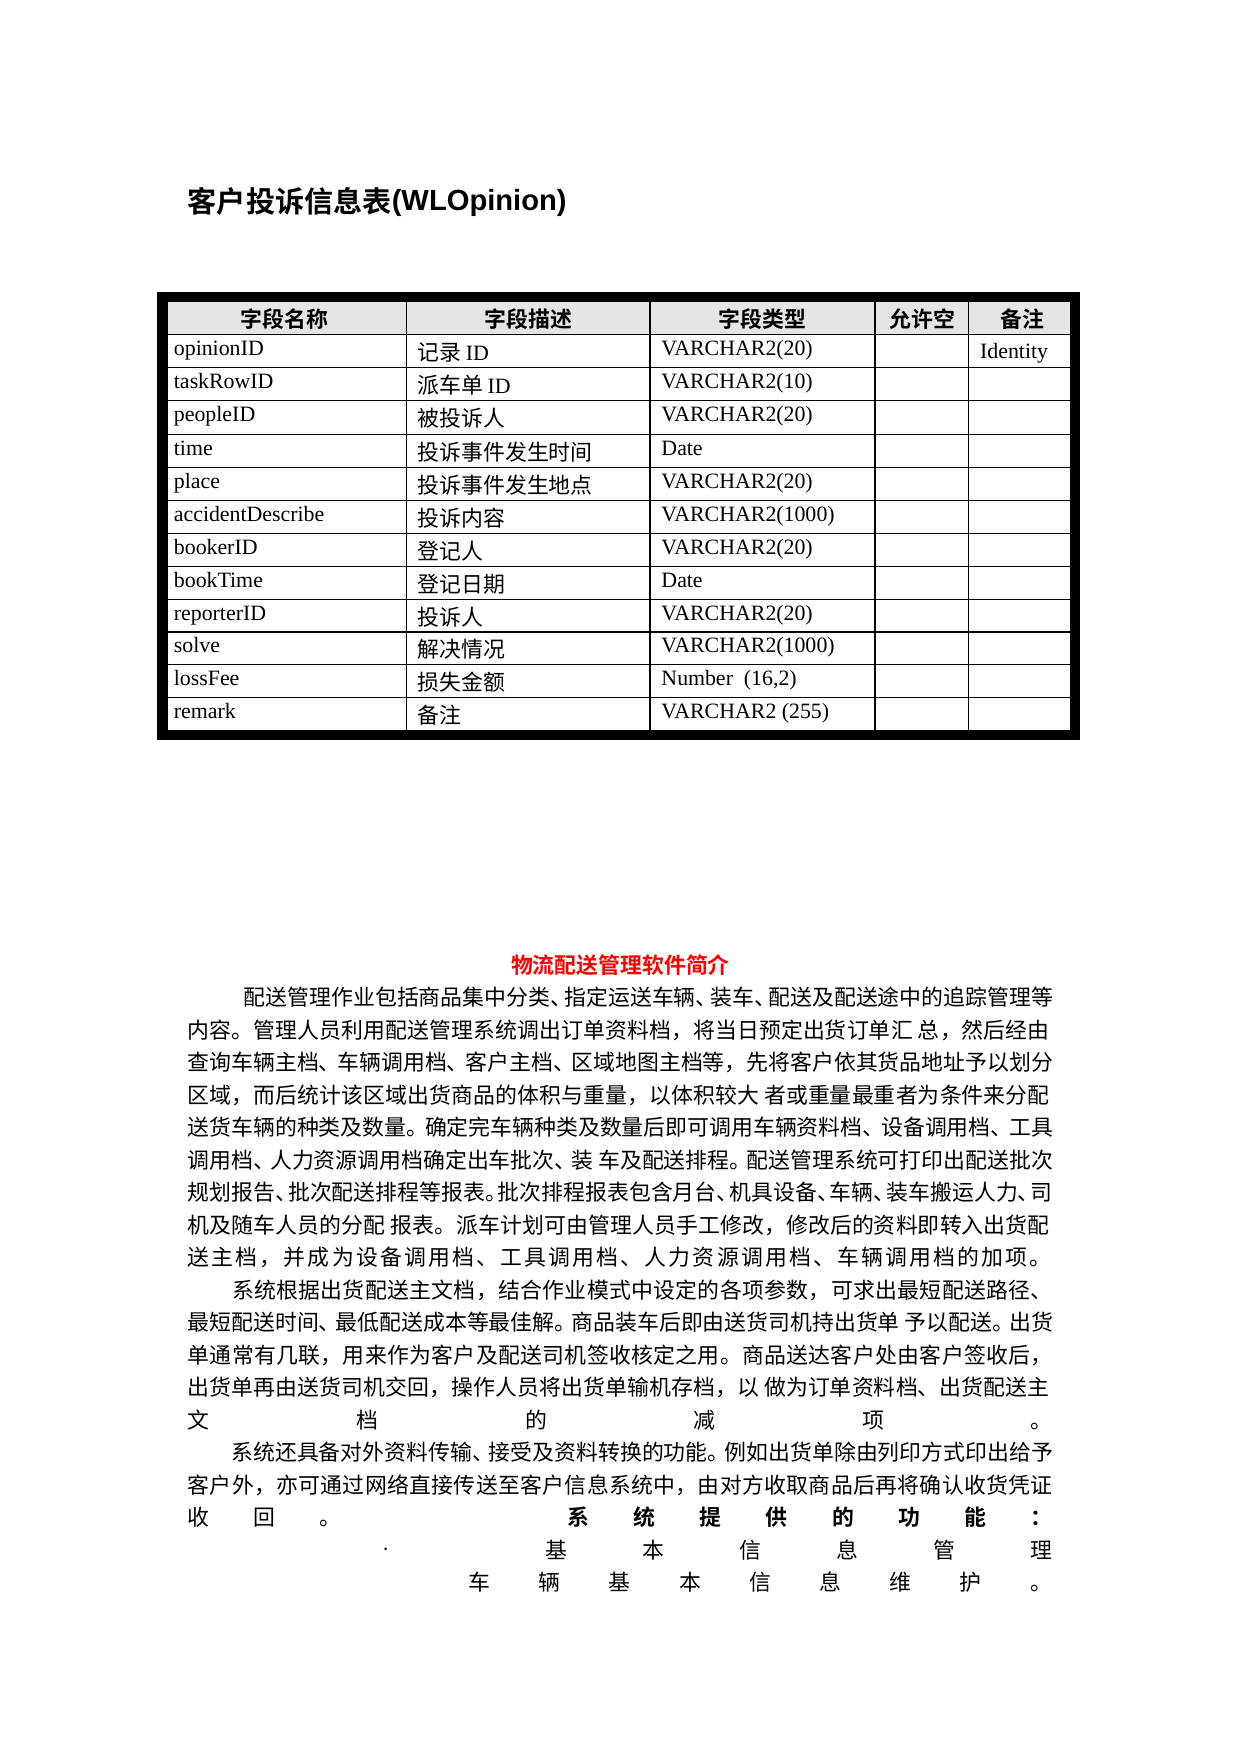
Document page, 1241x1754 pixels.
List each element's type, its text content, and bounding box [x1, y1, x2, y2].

table_cell [876, 501, 968, 533]
table_cell 记录ID [407, 335, 649, 367]
table_cell place [168, 468, 406, 500]
table_cell [876, 435, 968, 467]
table_cell 投诉事件发生地点 [407, 468, 649, 500]
table_cell VARCHAR2(10) [651, 368, 874, 400]
table_cell [876, 368, 968, 400]
table_cell 被投诉人 [407, 401, 649, 434]
table_cell Number (16,2) [651, 665, 874, 697]
table_cell 解决情况 [407, 633, 649, 664]
table_header 允许空 [876, 302, 968, 334]
table_cell [969, 567, 1070, 599]
table_cell Identity [969, 335, 1070, 367]
table_cell [969, 435, 1070, 467]
table_cell 派车单ID [407, 368, 649, 400]
table_cell 投诉人 [407, 600, 649, 631]
table_cell opinionID [168, 335, 406, 367]
table_cell [876, 698, 968, 729]
table_cell [876, 401, 968, 434]
table_cell [876, 665, 968, 697]
text 物流配送管理软件简介 [187, 942, 1053, 974]
table_cell [969, 468, 1070, 500]
table_cell 登记人 [407, 534, 649, 566]
table_cell [876, 335, 968, 367]
table_cell VARCHAR2(20) [651, 600, 874, 631]
table_cell [969, 633, 1070, 664]
table_cell solve [168, 633, 406, 664]
table_cell [969, 534, 1070, 566]
table_cell [969, 600, 1070, 631]
table_cell VARCHAR2(1000) [651, 501, 874, 533]
table_cell bookTime [168, 567, 406, 599]
table_cell [969, 401, 1070, 434]
table_cell taskRowID [168, 368, 406, 400]
table_cell Date [651, 435, 874, 467]
table_header 字段名称 [168, 302, 406, 334]
table_cell [969, 501, 1070, 533]
table_cell 备注 [407, 698, 649, 729]
table_header 字段描述 [407, 302, 649, 334]
table_cell VARCHAR2(1000) [651, 633, 874, 664]
table_cell 损失金额 [407, 665, 649, 697]
table_cell reporterID [168, 600, 406, 631]
table_cell VARCHAR2 (255) [651, 698, 874, 729]
table_cell [969, 368, 1070, 400]
table_cell VARCHAR2(20) [651, 335, 874, 367]
table_cell peopleID [168, 401, 406, 434]
table_cell VARCHAR2(20) [651, 468, 874, 500]
table_cell [969, 665, 1070, 697]
table_cell [876, 534, 968, 566]
subtitle 客户投诉信息表(WLOpinion) [187, 162, 1053, 227]
table_cell time [168, 435, 406, 467]
table_header 备注 [969, 302, 1070, 334]
table_cell 投诉内容 [407, 501, 649, 533]
table_cell 登记日期 [407, 567, 649, 599]
table_cell 投诉事件发生时间 [407, 435, 649, 467]
table_cell accidentDescribe [168, 501, 406, 533]
table_cell [876, 633, 968, 664]
table_cell lossFee [168, 665, 406, 697]
text 配送管理作业包括商品集中分类、指定运送车辆、装车、配送及配送途中的追踪管理等内容。管理人员利用配送管理系统调出订单资料档，将当日预定出货订单汇 总，然后经由查询车辆主档、车辆调用档、客户主档、区域地图主档等，先将客户依其货品地址予以划分区域，而后统计该区域出货商品的体积与重量，以体积较大 者或重量最重者为条件来分配送货车辆的种类及数量。确定完车辆种类及数量后即可调用车辆资料档、设备调用档、工具调用档、人力资源调用档确定出车批次、装 车及配送排程。配送管理系统可打印出配送批次规划报告、批次配送排程等报表。批次排程报表包含月台、机具设备、车辆、装车搬运人力、司机及随车人员的分配 报表。派车计划可由管理人员手工修改，修改后的资料即转入出货配送主档，并成为设备调用档、工具调用档、人力资源调用档、车辆调用档的加项。 系统根据出货配送主文档，结合作业模式中设定的各项参数，可求出最短配送路径、最短配送时间、最低配送成本等最佳解。商品装车后即由送货司机持出货单 予以配送。出货单通常有几联，用来作为客户及配送司机签收核定之用。商品送达客户处由客户签收后，出货单再由送货司机交回，操作人员将出货单输机存档，以 做为订单资料档、出货配送主文档的减项。 系统还具备对外资料传输、接受及资料转换的功能。例如出货单除由列印方式印出给予客户外，亦可通过网络直接传送至客户信息系统中，由对方收取商品后再将确认收货凭证收回。 系统提供的功能： · 基本信息管理 车辆基本信息维护。 [187, 974, 1053, 1592]
table_cell remark [168, 698, 406, 729]
table_cell [876, 567, 968, 599]
table_cell Date [651, 567, 874, 599]
table_cell VARCHAR2(20) [651, 534, 874, 566]
table_cell VARCHAR2(20) [651, 401, 874, 434]
table_cell bookerID [168, 534, 406, 566]
table_cell [969, 698, 1070, 729]
table_header 字段类型 [651, 302, 874, 334]
table_cell [876, 600, 968, 631]
table_cell [876, 468, 968, 500]
